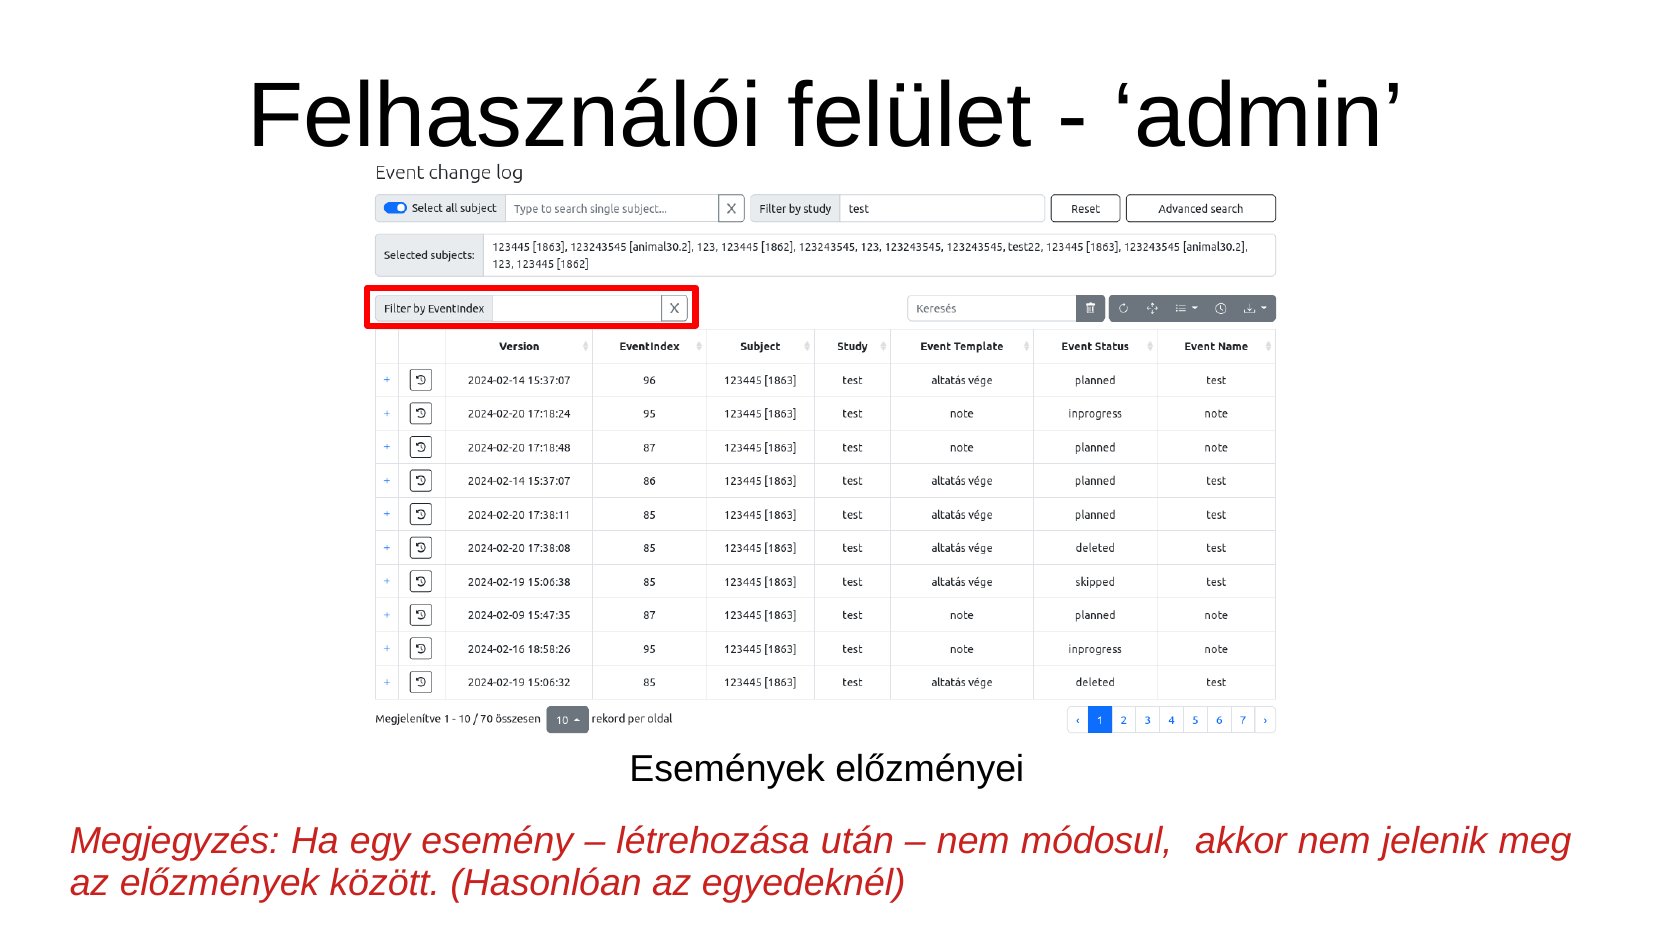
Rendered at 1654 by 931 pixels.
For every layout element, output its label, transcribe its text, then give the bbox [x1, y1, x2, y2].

picture [367, 156, 1287, 751]
text_box Megjegyzés: Ha egy esemény – létrehozása után – nem módosul, akkor nem jelenik meg az előzmények között. (Hasonlóan az egyedeknél) [54, 812, 1599, 911]
title Felhasználói felület - ‘admin’ [82, 37, 1571, 193]
picture [370, 291, 692, 323]
